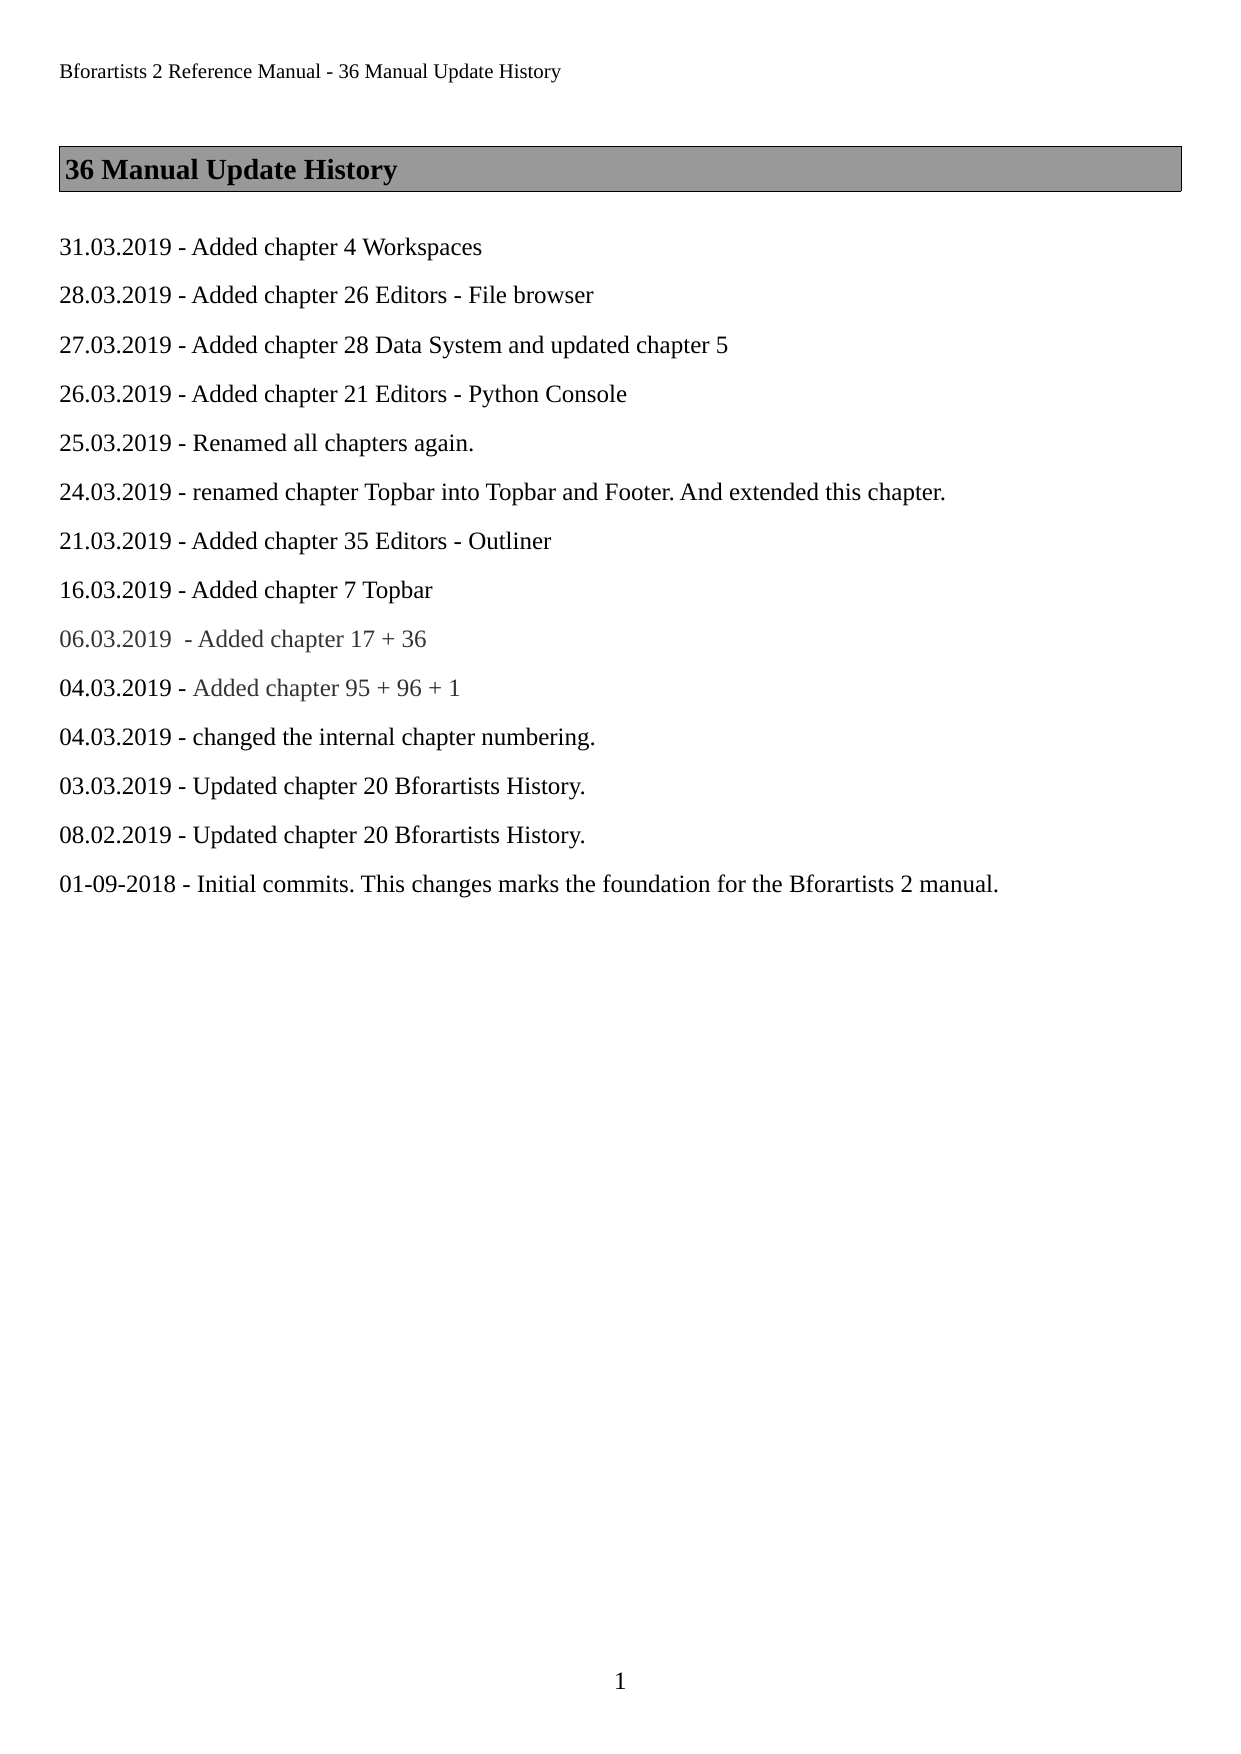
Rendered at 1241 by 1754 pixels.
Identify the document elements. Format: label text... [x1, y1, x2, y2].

text 26.03.2019 - Added chapter 21 Editors - Python Console [59, 379, 1181, 407]
text 04.03.2019 - changed the internal chapter numbering. [59, 722, 1181, 751]
text 25.03.2019 - Renamed all chapters again. [59, 428, 1181, 457]
text 04.03.2019 - Added chapter 95 + 96 + 1 [59, 673, 1181, 702]
text 03.03.2019 - Updated chapter 20 Bforartists History. [59, 771, 1181, 800]
text 16.03.2019 - Added chapter 7 Topbar [59, 575, 1181, 604]
table_header 36 Manual Update History [60, 147, 1181, 191]
text 31.03.2019 - Added chapter 4 Workspaces [59, 232, 1181, 260]
text 06.03.2019 - Added chapter 17 + 36 [59, 624, 1181, 653]
text 01-09-2018 - Initial commits. This changes marks the foundation for the Bforartists 2 manual. [59, 869, 1181, 898]
text 28.03.2019 - Added chapter 26 Editors - File browser [59, 281, 1181, 309]
text 27.03.2019 - Added chapter 28 Data System and updated chapter 5 [59, 330, 1181, 358]
text 24.03.2019 - renamed chapter Topbar into Topbar and Footer. And extended this chapter. [59, 477, 1181, 506]
text 21.03.2019 - Added chapter 35 Editors - Outliner [59, 526, 1181, 555]
text 08.02.2019 - Updated chapter 20 Bforartists History. [59, 820, 1181, 849]
